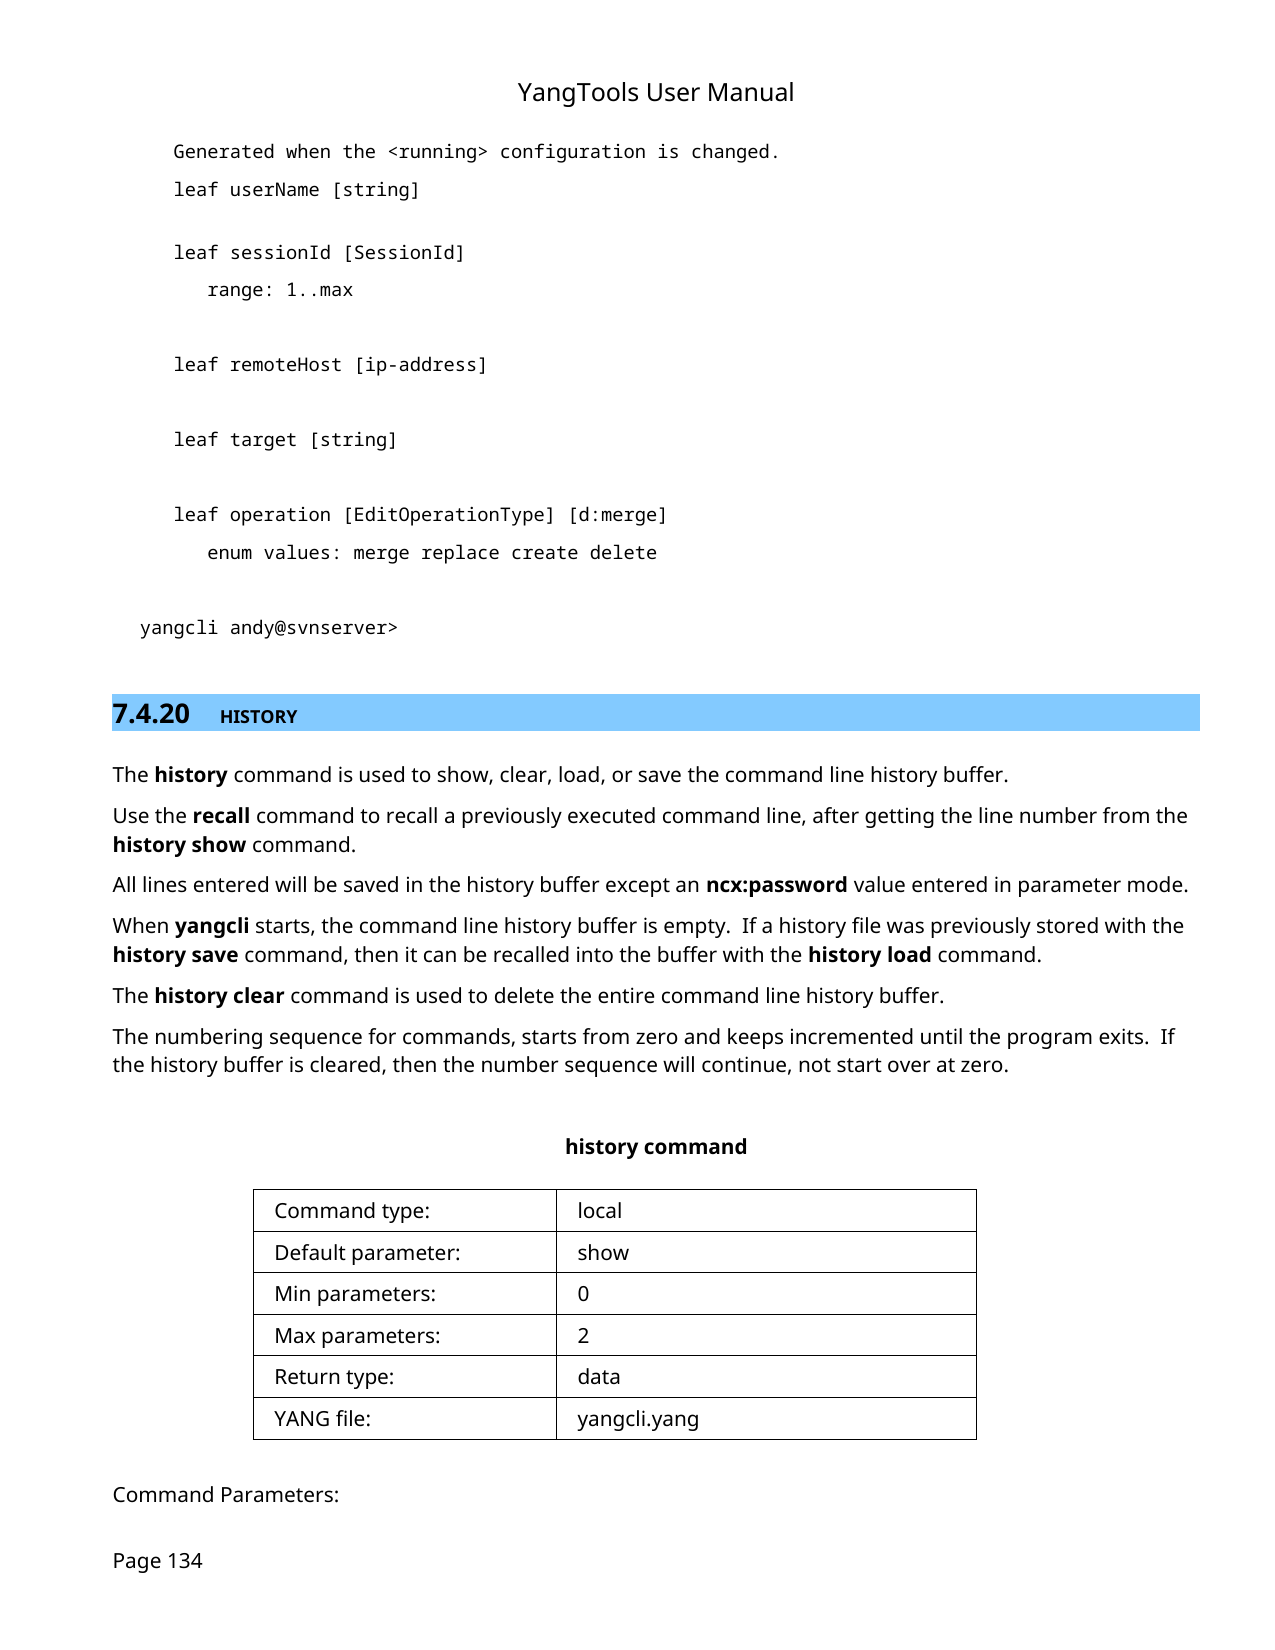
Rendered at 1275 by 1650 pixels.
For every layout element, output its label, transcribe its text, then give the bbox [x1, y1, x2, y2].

table_cell Max parameters: [254, 1315, 556, 1355]
table_cell data [557, 1356, 976, 1397]
text Generated when the <running> configuration is changed. [139, 138, 1200, 164]
table_cell 2 [557, 1315, 976, 1355]
table_header Command type: [254, 1190, 556, 1231]
text range: 1..max [139, 277, 1200, 302]
table_cell YANG file: [254, 1398, 556, 1438]
text yangcli andy@svnserver> [139, 614, 1200, 665]
text enum values: merge replace create delete [139, 539, 1200, 564]
text The numbering sequence for commands, starts from zero and keeps incremented until the program exits. If the history buffer is cleared, then the number sequence will continue, not start over at zero. [112, 1022, 1200, 1079]
text All lines entered will be saved in the history buffer except an ncx:password value entered in parameter mode. [112, 871, 1200, 899]
table_cell yangcli.yang [557, 1398, 976, 1438]
text leaf userName [string] [139, 176, 1200, 227]
table_cell Default parameter: [254, 1232, 556, 1272]
text leaf operation [EditOperationType] [d:merge] [139, 502, 1200, 527]
table_cell 0 [557, 1273, 976, 1314]
table_cell show [557, 1232, 976, 1272]
text Command Parameters: [112, 1480, 1200, 1509]
text The history clear command is used to delete the entire command line history buffer. [112, 981, 1200, 1009]
text leaf sessionId [SessionId] [139, 239, 1200, 264]
subtitle history command [127, 1132, 1185, 1161]
text leaf target [string] [139, 427, 1200, 452]
text The history command is used to show, clear, load, or save the command line history buffer. [112, 760, 1200, 789]
text Use the recall command to recall a previously executed command line, after getting the line number from the history show command. [112, 801, 1200, 858]
table_cell Min parameters: [254, 1273, 556, 1314]
table_cell Return type: [254, 1356, 556, 1397]
subtitle history [112, 694, 1200, 731]
table_header local [557, 1190, 976, 1231]
text When yangcli starts, the command line history buffer is empty. If a history file was previously stored with the history save command, then it can be recalled into the buffer with the history load command. [112, 912, 1200, 968]
text leaf remoteHost [ip-address] [139, 352, 1200, 377]
